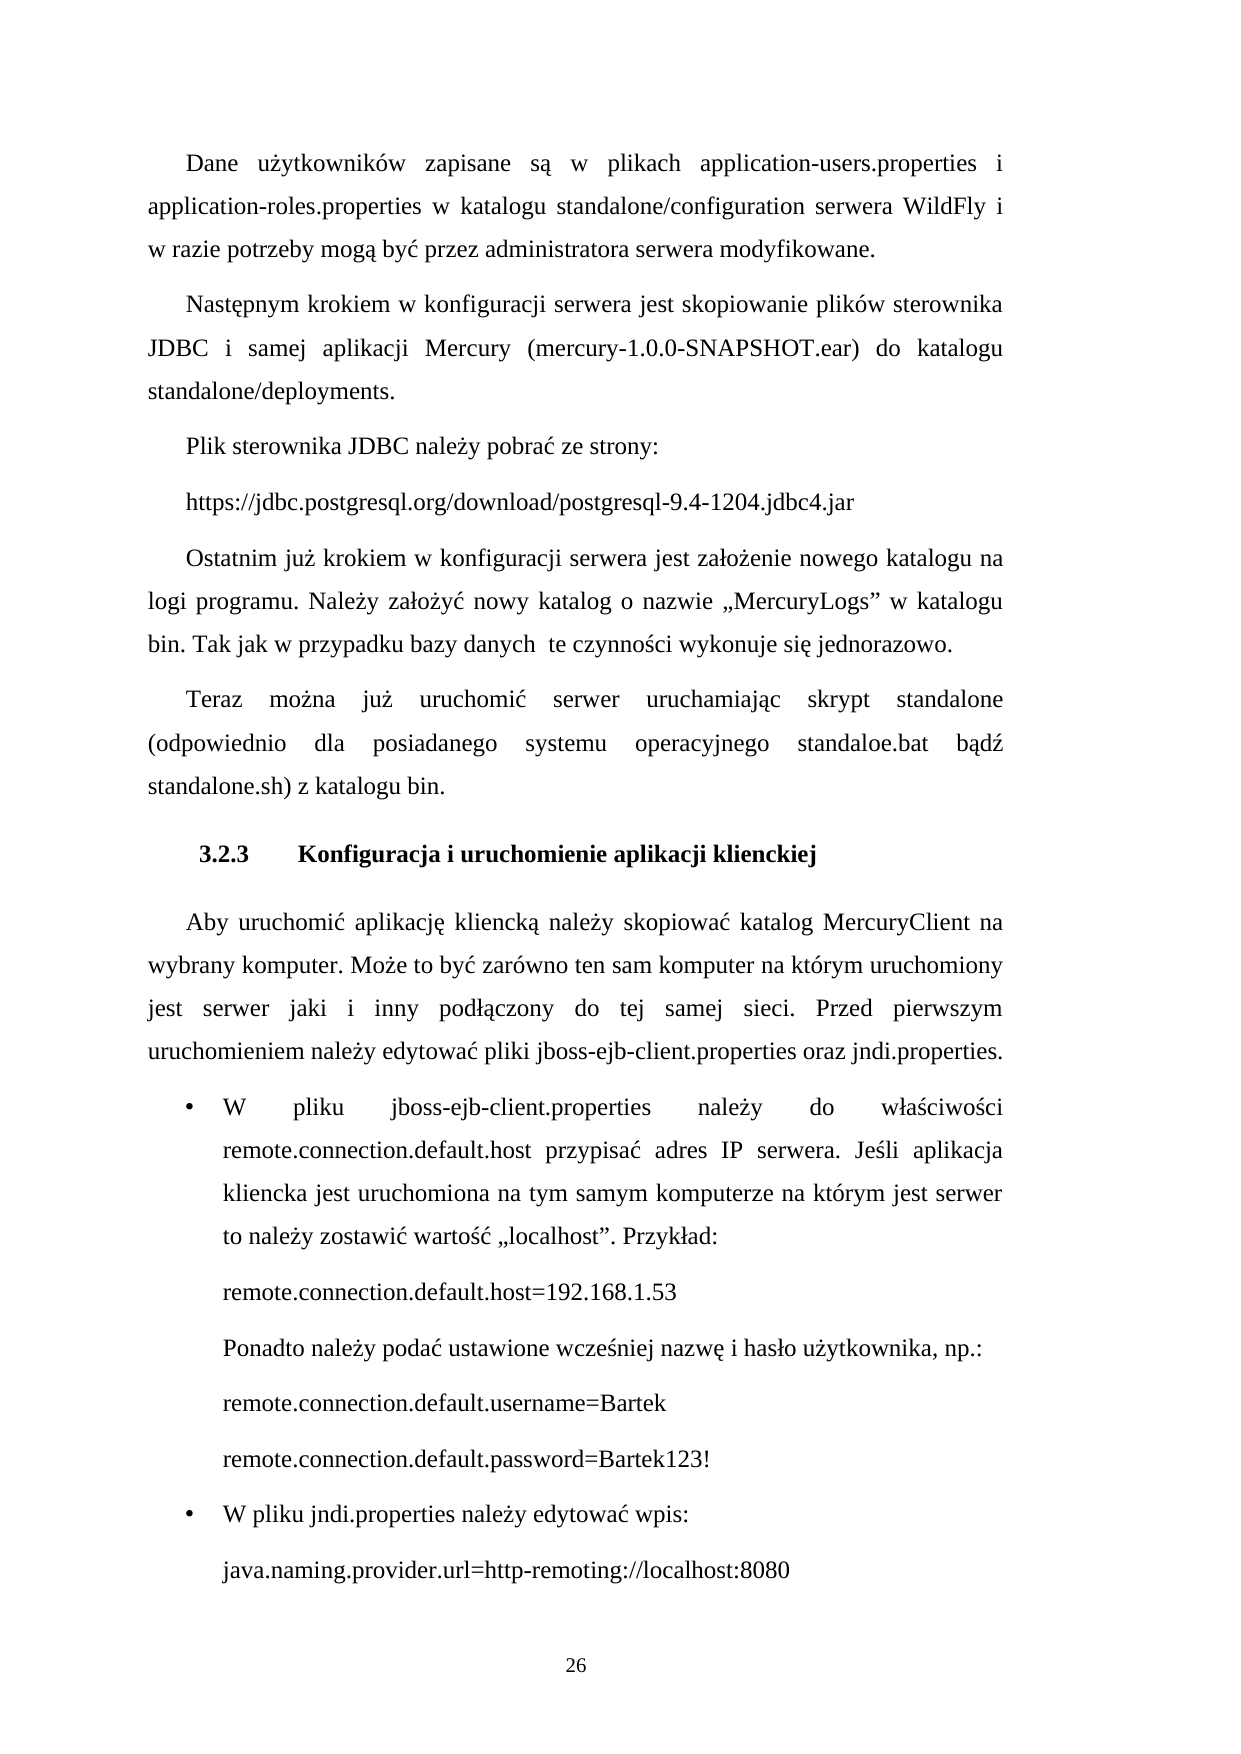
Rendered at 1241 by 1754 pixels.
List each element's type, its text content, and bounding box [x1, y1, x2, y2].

list remote.connection.default.host=192.168.1.53 [185, 1277, 1004, 1306]
text Dane użytkowników zapisane są w plikach application-users.properties i application-roles.properties w katalogu standalone/configuration serwera WildFly i w razie potrzeby mogą być przez administratora serwera modyfikowane. [148, 148, 1004, 263]
list Ponadto należy podać ustawione wcześniej nazwę i hasło użytkownika, np.: [185, 1333, 1004, 1361]
list W pliku jboss-ejb-client.properties należy do właściwości remote.connection.default.host przypisać adres IP serwera. Jeśli aplikacja kliencka jest uruchomiona na tym samym komputerze na którym jest serwer to należy zostawić wartość „localhost”. Przykład: [185, 1092, 1004, 1250]
list remote.connection.default.username=Bartek [185, 1388, 1004, 1417]
text Teraz można już uruchomić serwer uruchamiając skrypt standalone (odpowiednio dla posiadanego systemu operacyjnego standaloe.bat bądź standalone.sh) z katalogu bin. [148, 684, 1004, 799]
list remote.connection.default.password=Bartek123! [185, 1444, 1004, 1473]
text Następnym krokiem w konfiguracji serwera jest skopiowanie plików sterownika JDBC i samej aplikacji Mercury (mercury-1.0.0-SNAPSHOT.ear) do katalogu standalone/deployments. [148, 289, 1004, 404]
text Ostatnim już krokiem w konfiguracji serwera jest założenie nowego katalogu na logi programu. Należy założyć nowy katalog o nazwie „MercuryLogs” w katalogu bin. Tak jak w przypadku bazy danych te czynności wykonuje się jednorazowo. [148, 543, 1004, 658]
text Plik sterownika JDBC należy pobrać ze strony: [148, 431, 1004, 460]
text https://jdbc.postgresql.org/download/postgresql-9.4-1204.jdbc4.jar [148, 487, 1004, 516]
list W pliku jndi.properties należy edytować wpis: [185, 1499, 1004, 1528]
text Aby uruchomić aplikację kliencką należy skopiować katalog MercuryClient na wybrany komputer. Może to być zarówno ten sam komputer na którym uruchomiony jest serwer jaki i inny podłączony do tej samej sieci. Przed pierwszym uruchomieniem należy edytować pliki jboss-ejb-client.properties oraz jndi.properties. [148, 907, 1004, 1065]
subtitle Konfiguracja i uruchomienie aplikacji klienckiej [193, 839, 1004, 868]
list java.naming.provider.url=http-remoting://localhost:8080 [185, 1555, 1004, 1584]
